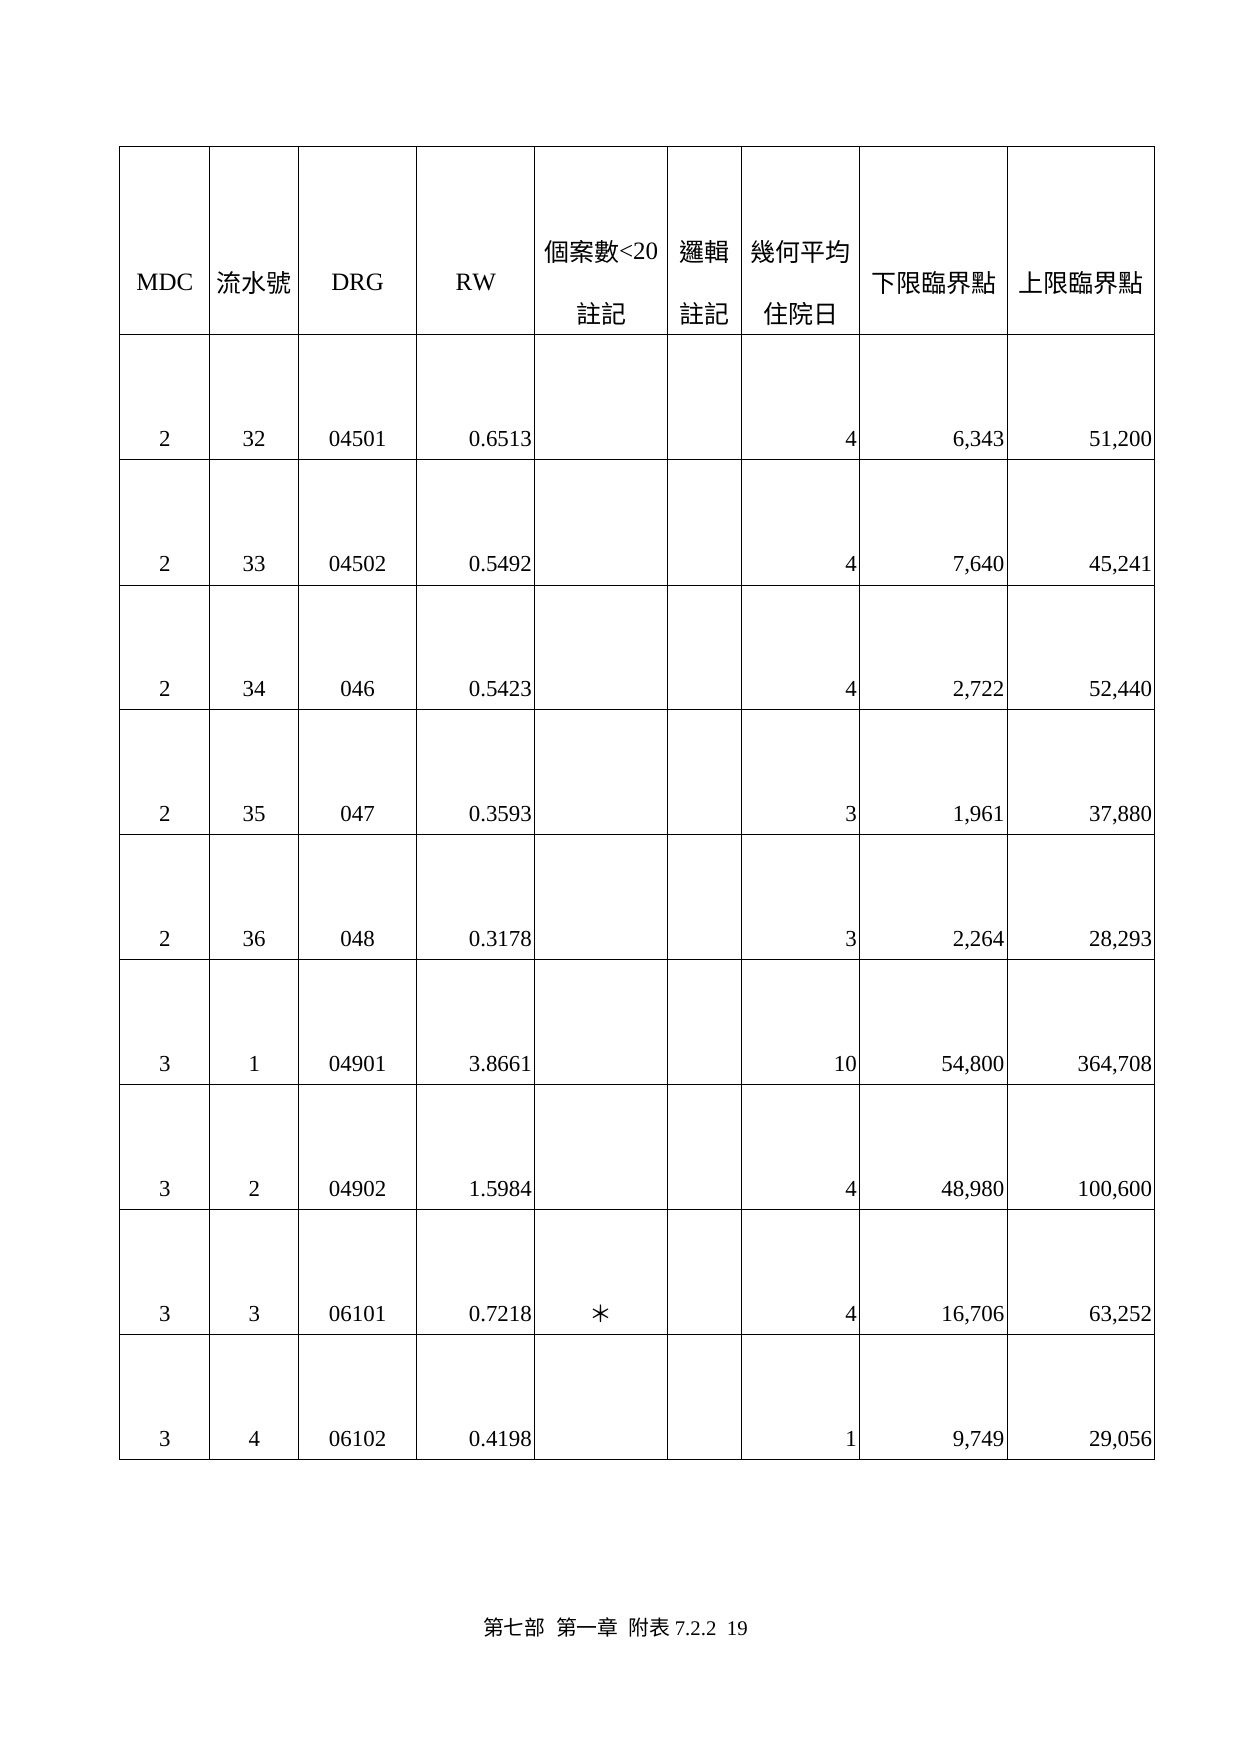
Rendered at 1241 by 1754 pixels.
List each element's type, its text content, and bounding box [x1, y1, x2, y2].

table_cell 4 [742, 460, 859, 584]
table_cell [668, 835, 741, 959]
table_cell 36 [210, 835, 298, 959]
table_cell 63,252 [1008, 1210, 1154, 1334]
table_cell [535, 586, 667, 709]
table_cell [535, 710, 667, 834]
table_cell 04901 [299, 960, 416, 1084]
table_cell [668, 1335, 741, 1459]
table_cell 046 [299, 586, 416, 709]
table_cell 364,708 [1008, 960, 1154, 1084]
table_cell 6,343 [860, 335, 1007, 459]
table_cell 3 [120, 960, 209, 1084]
table_cell [668, 1085, 741, 1209]
table_cell 0.5423 [417, 586, 534, 709]
table_cell 0.5492 [417, 460, 534, 584]
table_cell 048 [299, 835, 416, 959]
table_header 個案數<20註記 [535, 147, 667, 334]
table_cell 2 [120, 586, 209, 709]
table_cell [535, 335, 667, 459]
table_header 邏輯註記 [668, 147, 741, 334]
table_cell 04902 [299, 1085, 416, 1209]
table_cell 7,640 [860, 460, 1007, 584]
table_cell 3 [120, 1085, 209, 1209]
table_cell 2 [120, 460, 209, 584]
table_cell 28,293 [1008, 835, 1154, 959]
table_cell 37,880 [1008, 710, 1154, 834]
table_cell 06102 [299, 1335, 416, 1459]
table_cell 9,749 [860, 1335, 1007, 1459]
table_cell 2 [210, 1085, 298, 1209]
table_cell 34 [210, 586, 298, 709]
table_cell 0.3178 [417, 835, 534, 959]
table_cell 2,722 [860, 586, 1007, 709]
table_cell 54,800 [860, 960, 1007, 1084]
table_cell 10 [742, 960, 859, 1084]
table_cell 0.3593 [417, 710, 534, 834]
table_cell 2,264 [860, 835, 1007, 959]
table_cell [668, 335, 741, 459]
table_cell 100,600 [1008, 1085, 1154, 1209]
table_cell 0.4198 [417, 1335, 534, 1459]
table_cell 2 [120, 335, 209, 459]
table_cell 2 [120, 710, 209, 834]
table_cell 45,241 [1008, 460, 1154, 584]
table_cell 3 [120, 1210, 209, 1334]
table_cell 1 [742, 1335, 859, 1459]
table_cell 2 [120, 835, 209, 959]
table_cell 0.6513 [417, 335, 534, 459]
table_cell [535, 1085, 667, 1209]
table_cell 29,056 [1008, 1335, 1154, 1459]
table_cell 3 [120, 1335, 209, 1459]
table_cell [668, 586, 741, 709]
table_header 上限臨界點 [1008, 147, 1154, 334]
table_cell [535, 460, 667, 584]
table_cell 4 [742, 1085, 859, 1209]
table_cell 3 [742, 835, 859, 959]
table_cell 16,706 [860, 1210, 1007, 1334]
table_cell 33 [210, 460, 298, 584]
table_header DRG [299, 147, 416, 334]
table_cell [668, 1210, 741, 1334]
table_cell 3 [742, 710, 859, 834]
table_cell 3 [210, 1210, 298, 1334]
table_cell 4 [210, 1335, 298, 1459]
table_header 流水號 [210, 147, 298, 334]
table_cell [535, 960, 667, 1084]
table_cell 04501 [299, 335, 416, 459]
table_header RW [417, 147, 534, 334]
table_cell 35 [210, 710, 298, 834]
table_cell 1 [210, 960, 298, 1084]
table_cell 48,980 [860, 1085, 1007, 1209]
table_cell [535, 835, 667, 959]
table_header 幾何平均住院日 [742, 147, 859, 334]
table_cell 4 [742, 586, 859, 709]
table_cell 52,440 [1008, 586, 1154, 709]
table_cell 06101 [299, 1210, 416, 1334]
table_cell 1,961 [860, 710, 1007, 834]
table_header 下限臨界點 [860, 147, 1007, 334]
table_cell 1.5984 [417, 1085, 534, 1209]
table_cell 047 [299, 710, 416, 834]
table_cell 0.7218 [417, 1210, 534, 1334]
table_cell 51,200 [1008, 335, 1154, 459]
table_cell [668, 710, 741, 834]
table_cell 04502 [299, 460, 416, 584]
table_cell [535, 1335, 667, 1459]
table_cell [668, 460, 741, 584]
table_header MDC [120, 147, 209, 334]
table_cell ＊ [535, 1210, 667, 1334]
table_cell 32 [210, 335, 298, 459]
table_cell 4 [742, 1210, 859, 1334]
table_cell 4 [742, 335, 859, 459]
table_cell [668, 960, 741, 1084]
table_cell 3.8661 [417, 960, 534, 1084]
